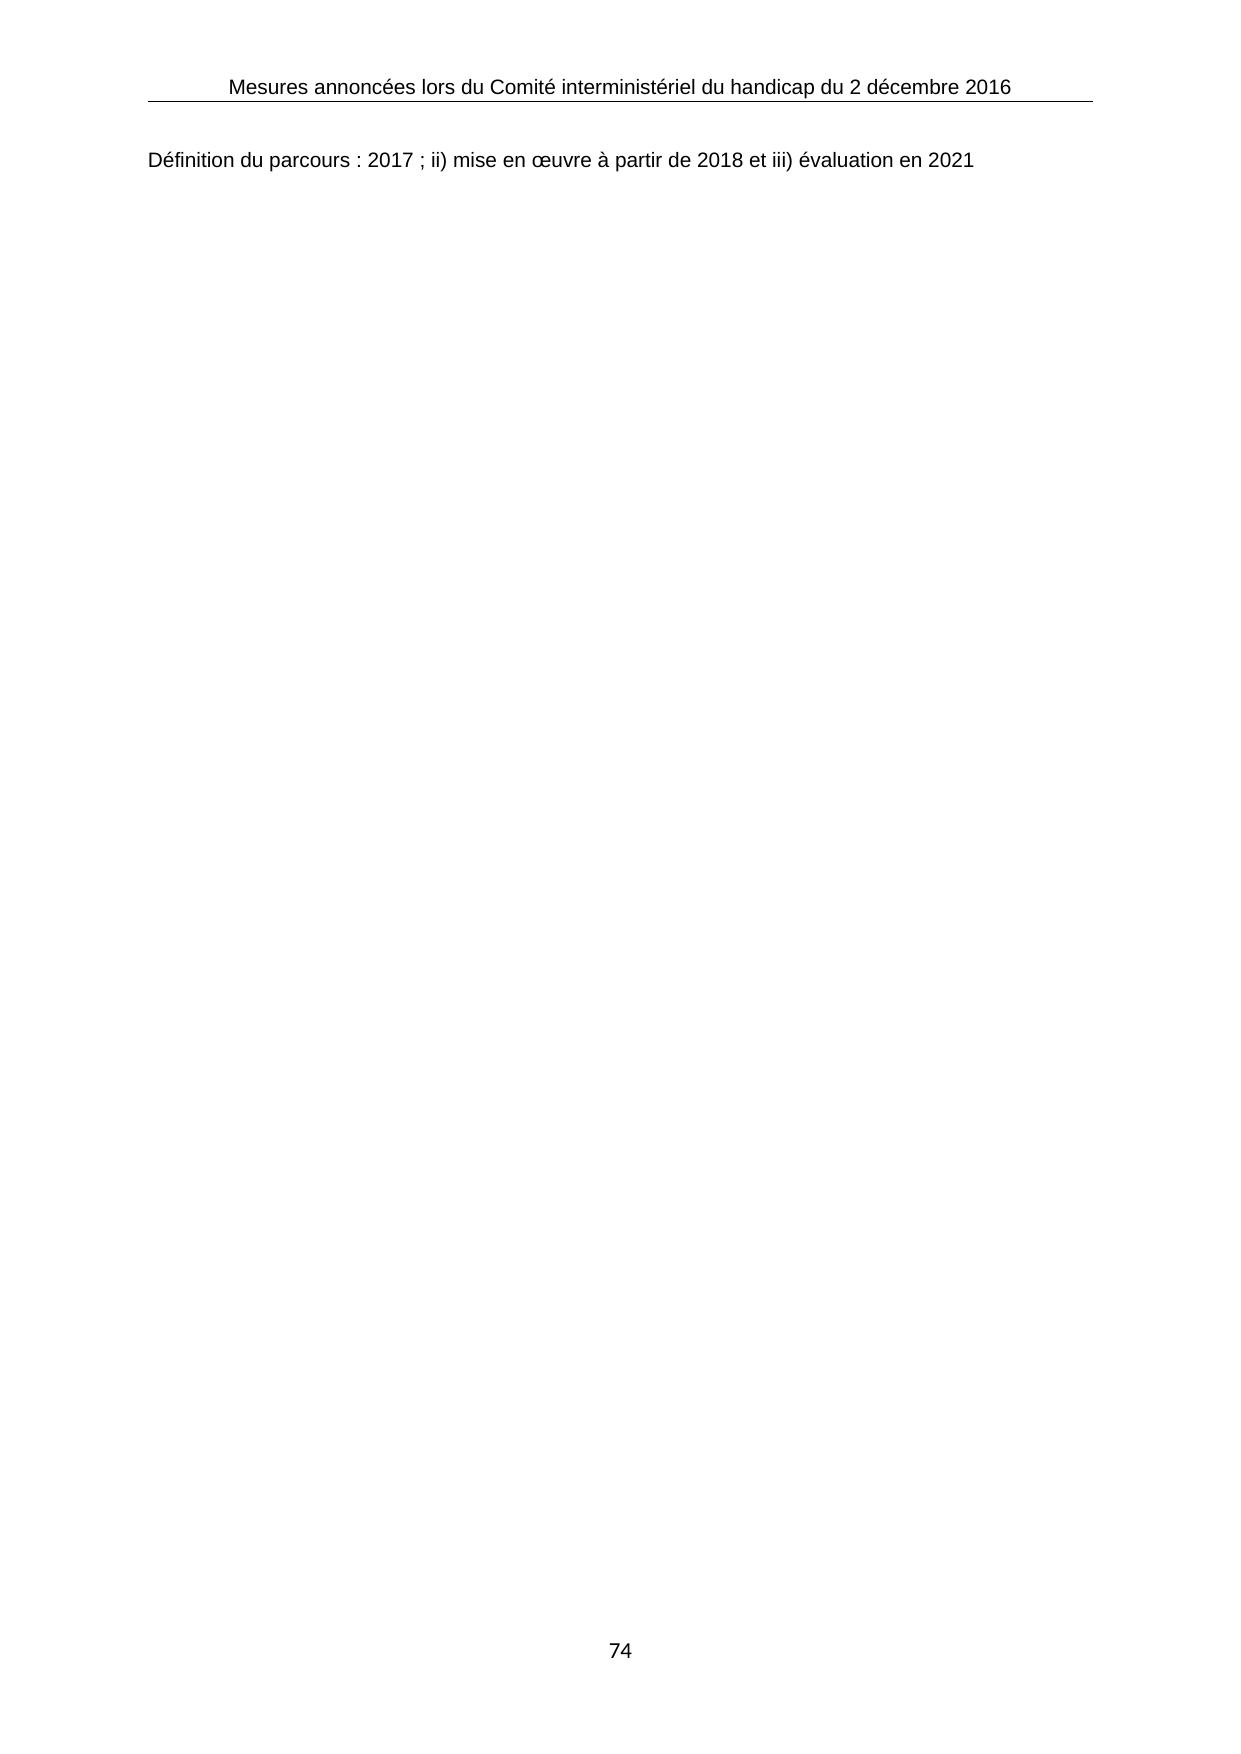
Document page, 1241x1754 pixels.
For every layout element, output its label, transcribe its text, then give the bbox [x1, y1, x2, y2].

text Définition du parcours : 2017 ; ii) mise en œuvre à partir de 2018 et iii) évaluation en 2021 [148, 148, 1093, 172]
